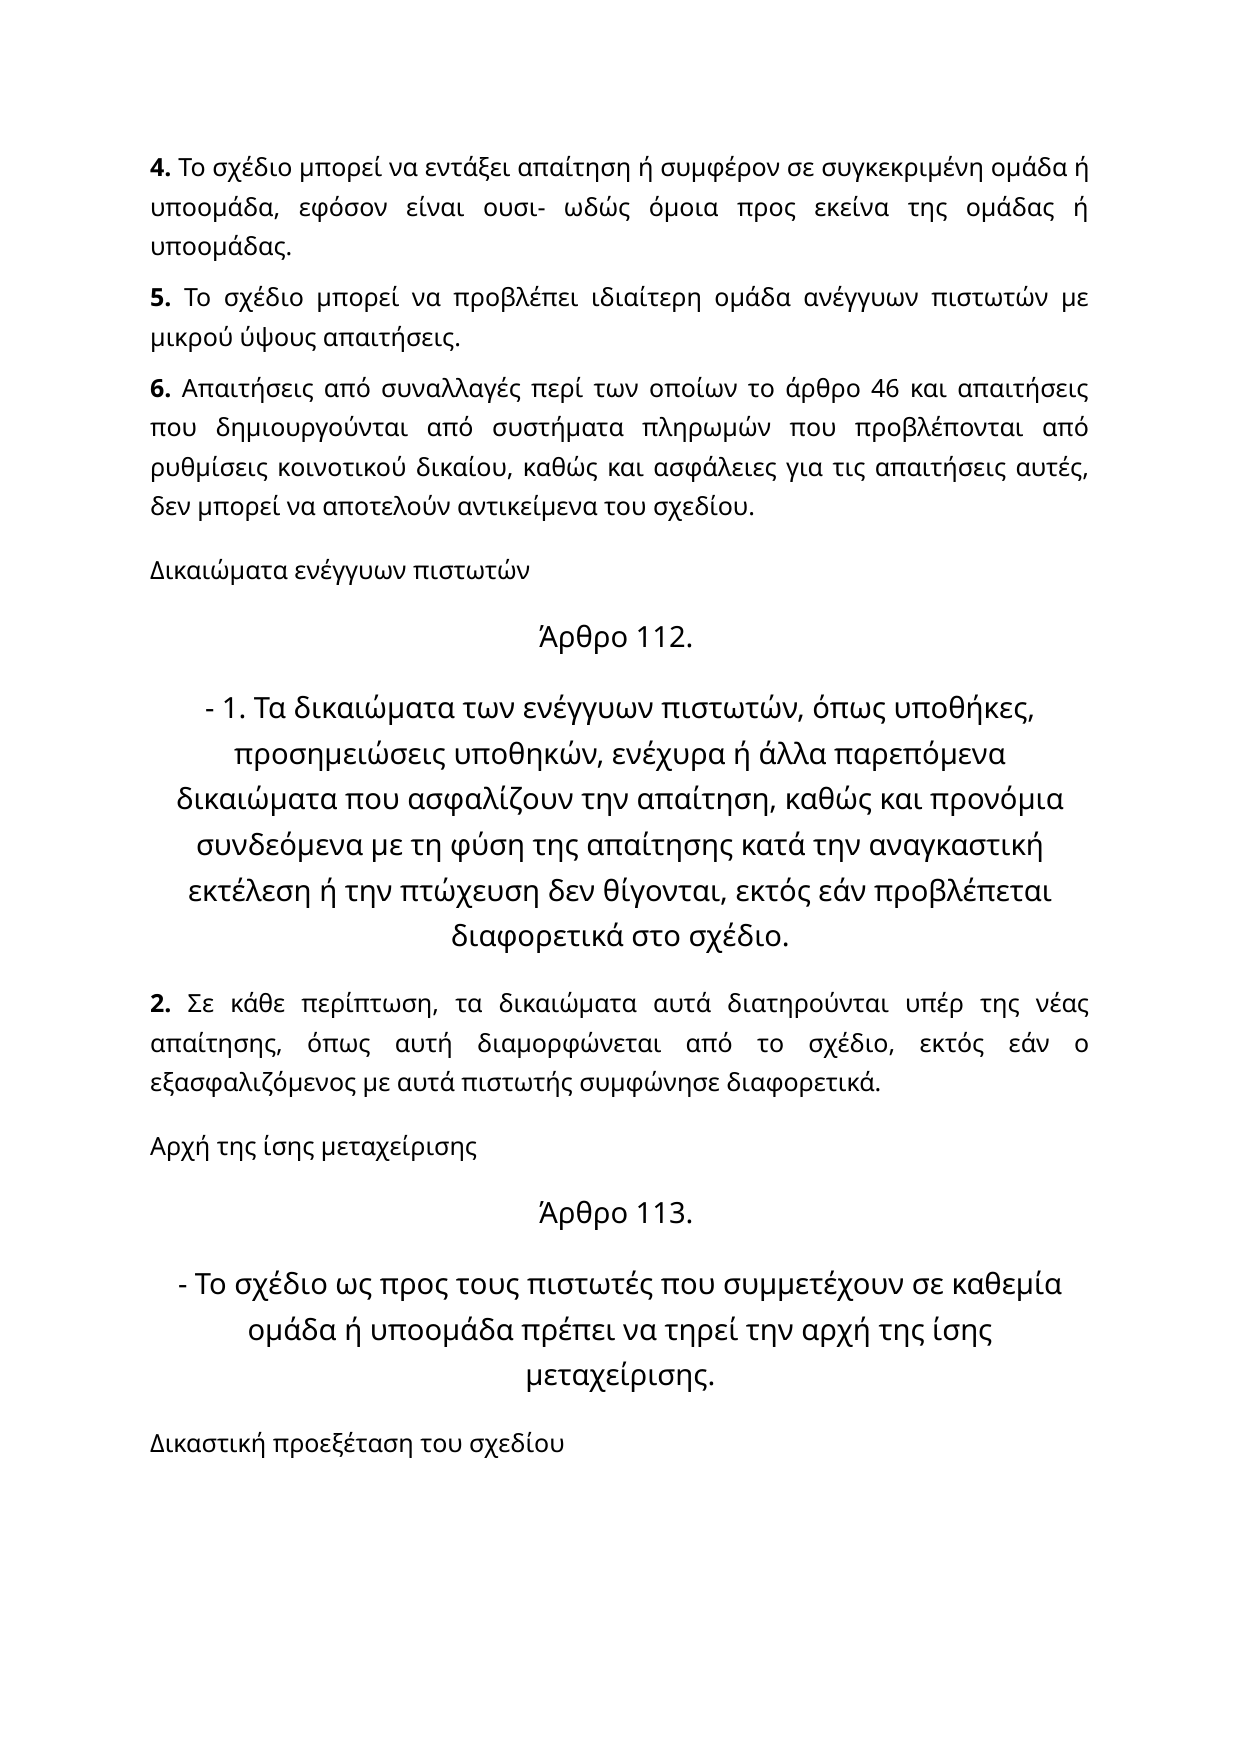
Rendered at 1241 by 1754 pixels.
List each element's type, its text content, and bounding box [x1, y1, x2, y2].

text 6. Απαιτήσεις από συναλλαγές περί των οποίων το άρθρο 46 και απαιτήσεις που δημιουργούνται από συστήματα πληρωμών που προβλέπονται από ρυθμίσεις κοινοτικού δικαίου, καθώς και ασφάλειες για τις απαιτήσεις αυτές, δεν μπορεί να αποτελούν αντικείμενα του σχεδίου. [150, 371, 1090, 522]
text 4. Το σχέδιο μπορεί να εντάξει απαίτηση ή συμφέρον σε συγκεκριμένη ομάδα ή υποομάδα, εφόσον είναι ουσι- ωδώς όμοια προς εκείνα της ομάδας ή υποομάδας. [150, 150, 1090, 262]
text 5. Το σχέδιο μπορεί να προβλέπει ιδιαίτερη ομάδα ανέγγυων πιστωτών με μικρού ύψους απαιτήσεις. [150, 280, 1090, 353]
subtitle - 1. Τα δικαιώματα των ενέγγυων πιστωτών, όπως υποθήκες, προσημειώσεις υποθηκών, ενέχυρα ή άλλα παρεπόμενα δικαιώματα που ασφαλίζουν την απαίτηση, καθώς και προνόμια συνδεόμενα με τη φύση της απαίτησης κατά την αναγκαστική εκτέλεση ή την πτώχευση δεν θίγονται, εκτός εάν προβλέπεται διαφορετικά στο σχέδιο. [150, 687, 1090, 955]
text Αρχή της ίσης μεταχείρισης [150, 1128, 1090, 1163]
text Δικαιώματα ενέγγυων πιστωτών [150, 552, 1090, 587]
subtitle - Το σχέδιο ως προς τους πιστωτές που συμμετέχουν σε καθεμία ομάδα ή υποομάδα πρέπει να τηρεί την αρχή της ίσης μεταχείρισης. [150, 1263, 1090, 1394]
subtitle Άρθρο 113. [150, 1193, 1090, 1232]
subtitle Άρθρο 112. [150, 617, 1090, 656]
text 2. Σε κάθε περίπτωση, τα δικαιώματα αυτά διατηρούνται υπέρ της νέας απαίτησης, όπως αυτή διαμορφώνεται από το σχέδιο, εκτός εάν ο εξασφαλιζόμενος με αυτά πιστωτής συμφώνησε διαφορετικά. [150, 986, 1090, 1098]
text Δικαστική προεξέταση του σχεδίου [150, 1425, 1090, 1459]
